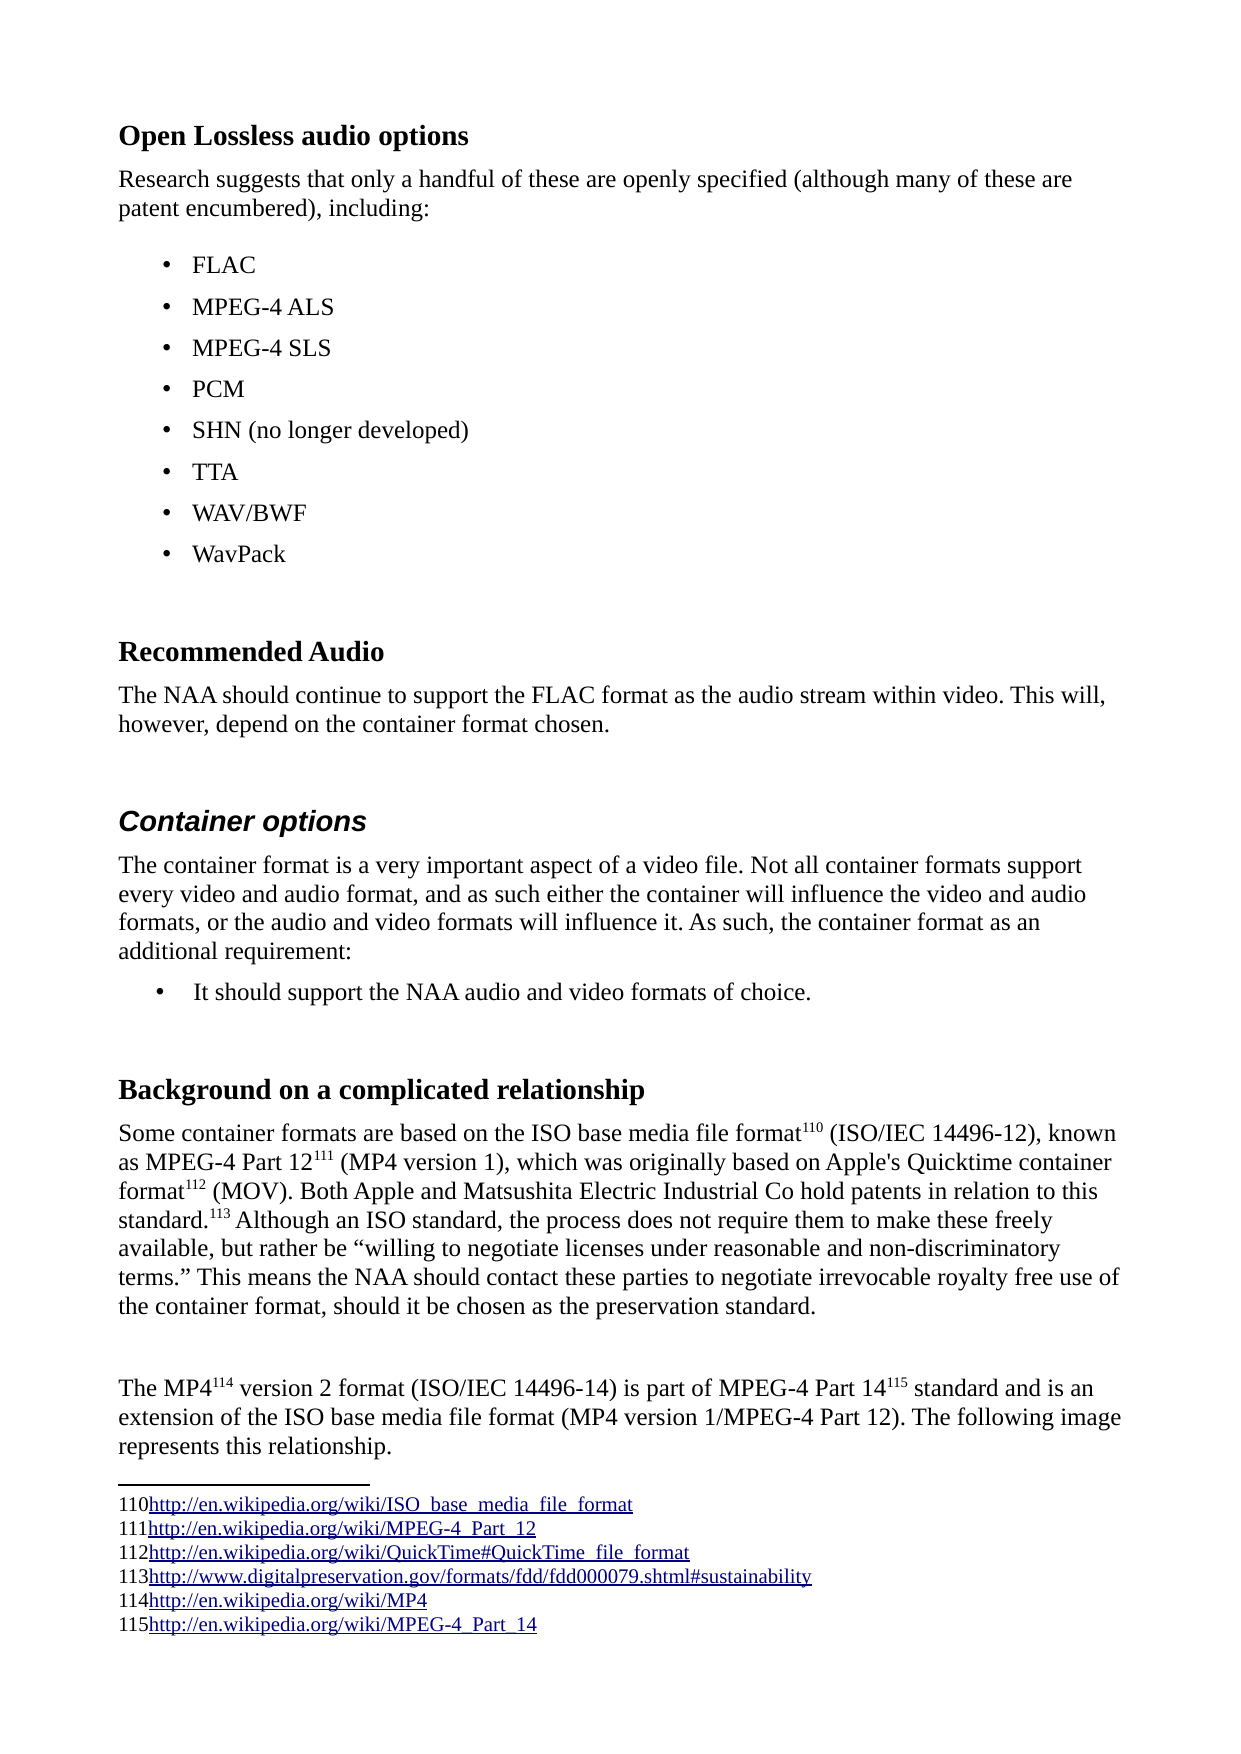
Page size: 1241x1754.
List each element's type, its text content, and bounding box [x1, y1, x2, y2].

text http://en.wikipedia.org/wiki/MPEG-4_Part_14 [118, 1612, 1122, 1636]
text The container format is a very important aspect of a video file. Not all container formats support every video and audio format, and as such either the container will influence the video and audio formats, or the audio and video formats will influence it. As such, the container format as an additional requirement: [118, 850, 1122, 965]
subtitle Recommended Audio [118, 634, 1122, 668]
list MPEG-4 SLS [162, 333, 1122, 362]
text http://www.digitalpreservation.gov/formats/fdd/fdd000079.shtml#sustainability [118, 1564, 1122, 1588]
subtitle Background on a complicated relationship [118, 1072, 1122, 1106]
text http://en.wikipedia.org/wiki/MP4 [118, 1588, 1122, 1612]
list SHN (no longer developed) [162, 415, 1122, 444]
text The NAA should continue to support the FLAC format as the audio stream within video. This will, however, depend on the container format chosen. [118, 680, 1122, 738]
list WavPack [162, 539, 1122, 568]
subtitle Container options [118, 804, 1122, 837]
list TTA [162, 457, 1122, 485]
list It should support the NAA audio and video formats of choice. [156, 977, 1122, 1006]
text http://en.wikipedia.org/wiki/ISO_base_media_file_format [118, 1491, 1122, 1516]
text http://en.wikipedia.org/wiki/QuickTime#QuickTime_file_format [118, 1539, 1122, 1564]
text Research suggests that only a handful of these are openly specified (although many of these are patent encumbered), including: [118, 164, 1122, 222]
text Some container formats are based on the ISO base media file format (ISO/IEC 14496-12), known as MPEG-4 Part 12 (MP4 version 1), which was originally based on Apple's Quicktime container format (MOV). Both Apple and Matsushita Electric Industrial Co hold patents in relation to this standard. Although an ISO standard, the process does not require them to make these freely available, but rather be “willing to negotiate licenses under reasonable and non-discriminatory terms.” This means the NAA should contact these parties to negotiate irrevocable royalty free use of the container format, should it be chosen as the preservation standard. [118, 1118, 1122, 1320]
list FLAC [162, 250, 1122, 279]
text The MP4 version 2 format (ISO/IEC 14496-14) is part of MPEG-4 Part 14 standard and is an extension of the ISO base media file format (MP4 version 1/MPEG-4 Part 12). The following image represents this relationship. [118, 1373, 1122, 1460]
list PCM [162, 374, 1122, 403]
text http://en.wikipedia.org/wiki/MPEG-4_Part_12 [118, 1516, 1122, 1539]
list WAV/BWF [162, 498, 1122, 527]
subtitle Open Lossless audio options [118, 118, 1122, 152]
list MPEG-4 ALS [162, 292, 1122, 320]
